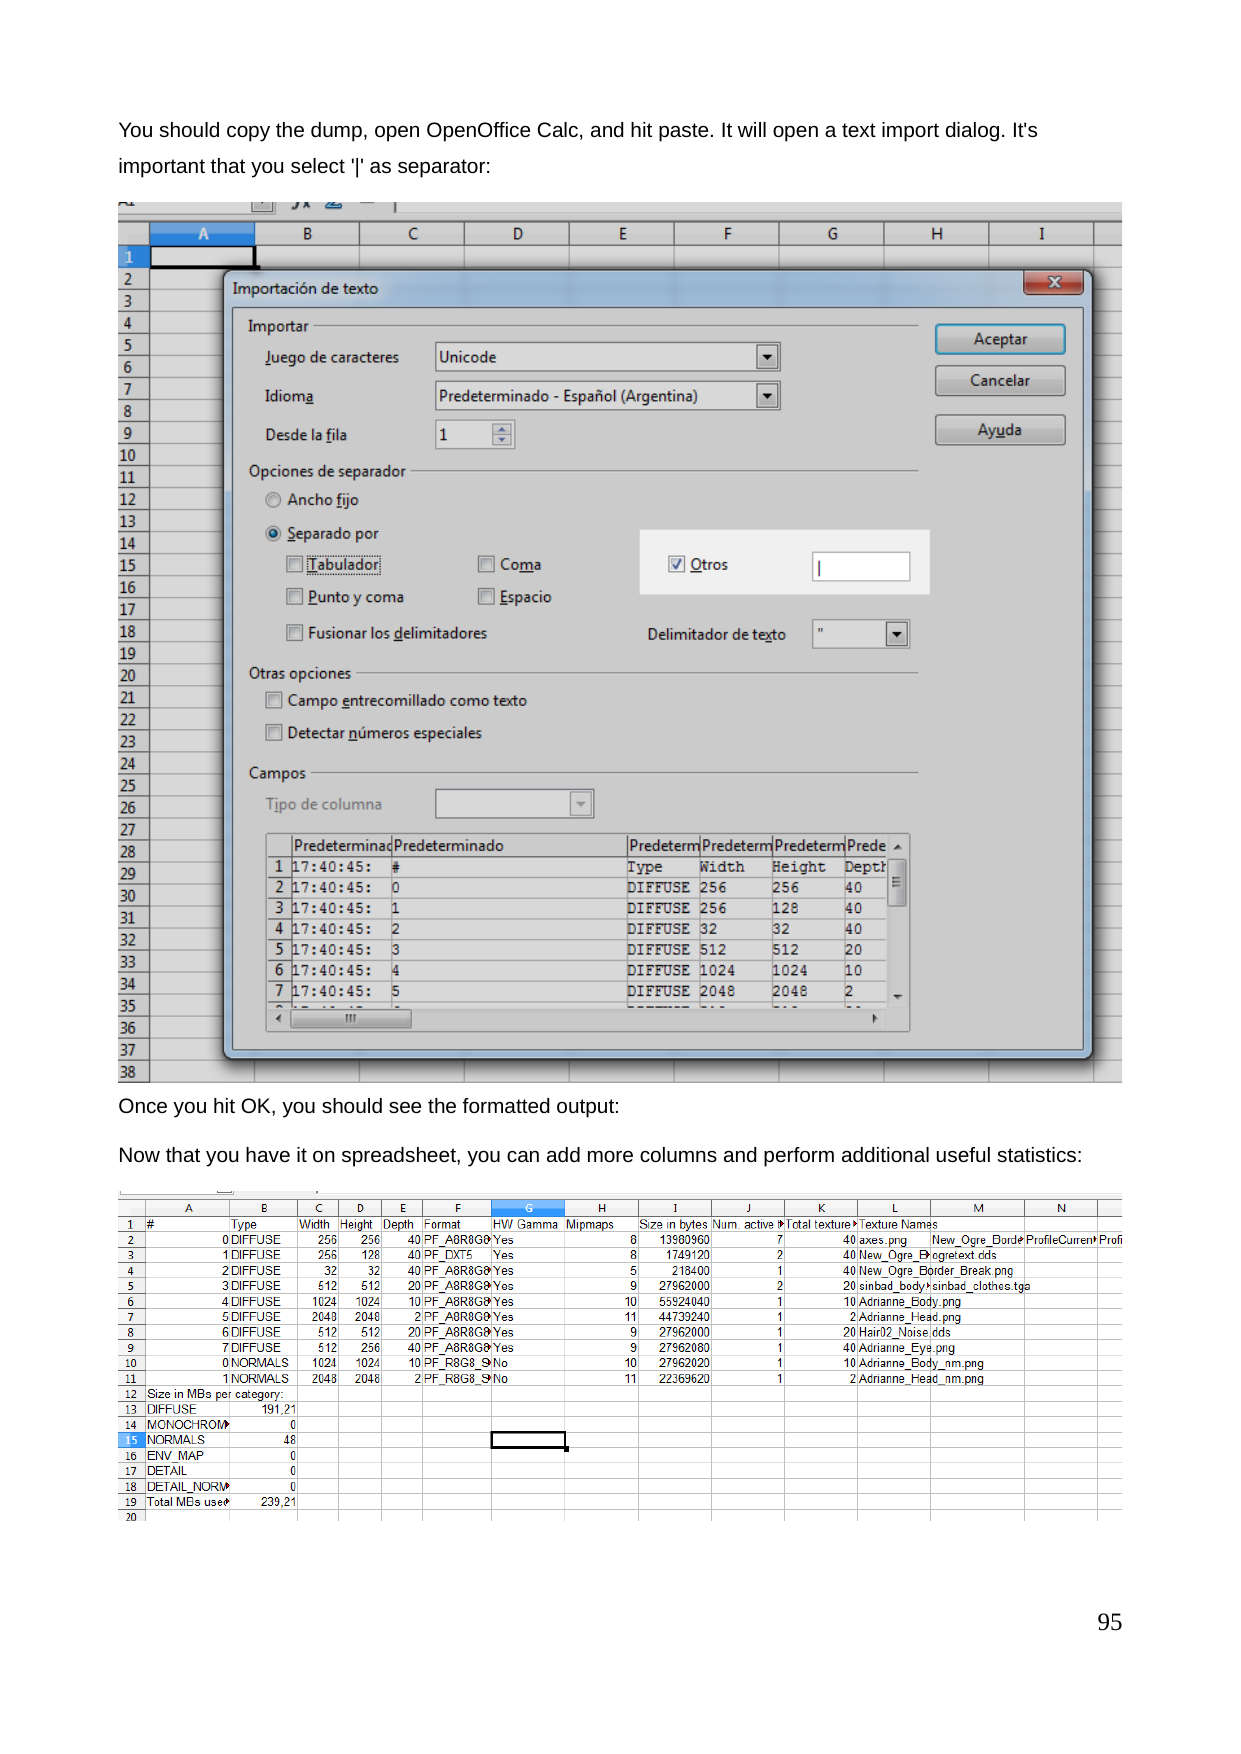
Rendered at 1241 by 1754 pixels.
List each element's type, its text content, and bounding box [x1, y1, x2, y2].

text Once you hit OK, you should see the formatted output: [118, 1083, 1122, 1118]
text You should copy the dump, open OpenOffice Calc, and hit paste. It will open a text import dialog. It's important that you select '|' as separator: [118, 118, 1122, 178]
picture [118, 1191, 1123, 1521]
text Now that you have it on spreadsheet, you can add more columns and perform additional useful statistics: [118, 1143, 1122, 1167]
picture [118, 202, 1123, 1083]
